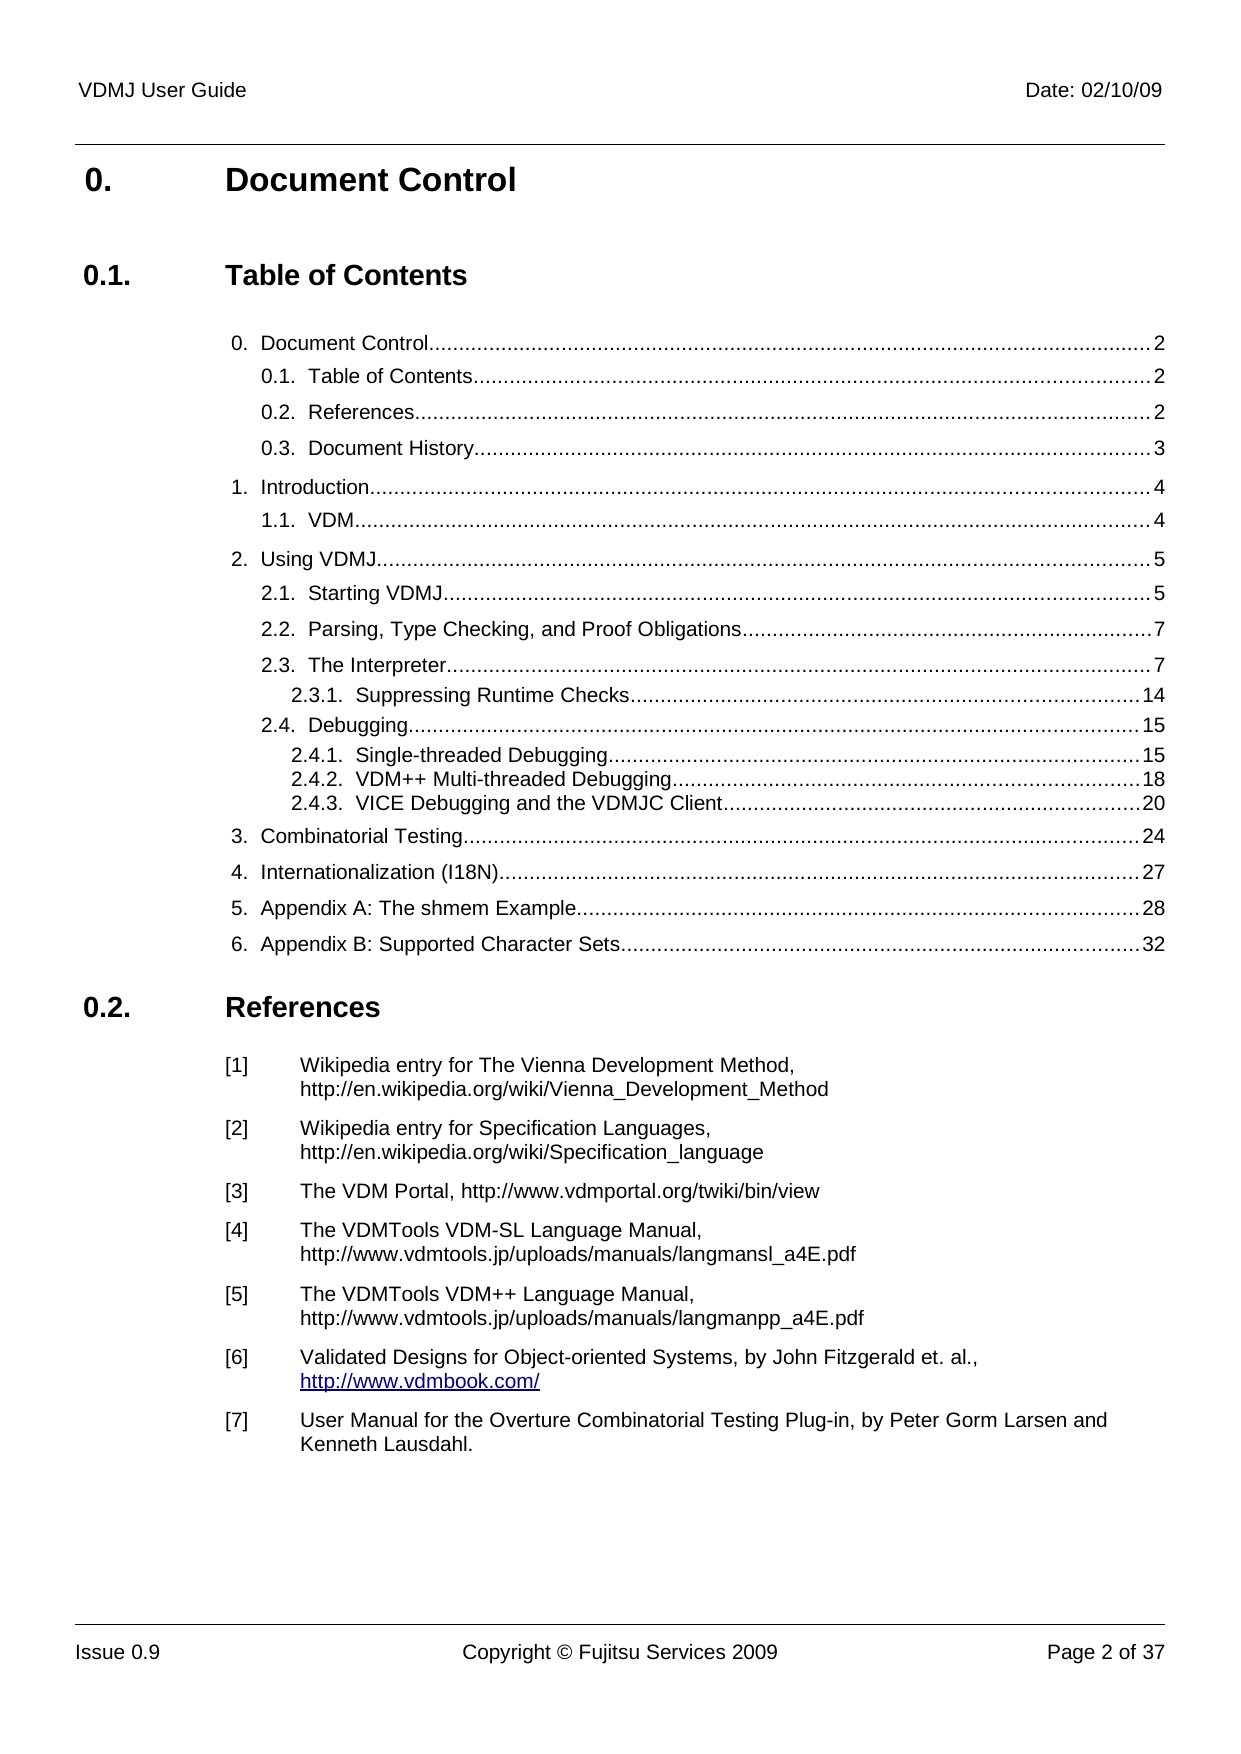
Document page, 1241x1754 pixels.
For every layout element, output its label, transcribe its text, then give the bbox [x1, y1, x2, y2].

list Wikipedia entry for Specification Languages, http://en.wikipedia.org/wiki/Specification_language [225, 1116, 1165, 1164]
text 2.4.3. VICE Debugging and the VDMJC Client 20 [285, 791, 1165, 815]
subtitle Table of Contents [75, 258, 1165, 292]
list Wikipedia entry for The Vienna Development Method, http://en.wikipedia.org/wiki/Vienna_Development_Method [225, 1053, 1165, 1101]
list Validated Designs for Object-oriented Systems, by John Fitzgerald et. al., http://www.vdmbook.com/ [225, 1344, 1165, 1393]
subtitle References [75, 989, 1165, 1023]
list The VDMTools VDM-SL Language Manual, http://www.vdmtools.jp/uploads/manuals/langmansl_a4E.pdf [225, 1218, 1165, 1266]
list The VDMTools VDM++ Language Manual, http://www.vdmtools.jp/uploads/manuals/langmanpp_a4E.pdf [225, 1281, 1165, 1329]
list The VDM Portal, http://www.vdmportal.org/twiki/bin/view [225, 1179, 1165, 1203]
text 2. Using VDMJ 5 [225, 547, 1165, 571]
text 1. Introduction 4 [225, 475, 1165, 499]
subtitle Document Control [75, 160, 1165, 198]
text 2.3.1. Suppressing Runtime Checks 14 [285, 683, 1165, 707]
list User Manual for the Overture Combinatorial Testing Plug-in, by Peter Gorm Larsen and Kenneth Lausdahl. [225, 1408, 1165, 1456]
text 5. Appendix A: The shmem Example 28 [225, 896, 1165, 920]
text 6. Appendix B: Supported Character Sets 32 [225, 932, 1165, 956]
text 2.4.2. VDM++ Multi-threaded Debugging 18 [285, 767, 1165, 791]
text 0.3. Document History 3 [255, 436, 1165, 460]
text 2.1. Starting VDMJ 5 [255, 581, 1165, 604]
text 0. Document Control 2 [225, 331, 1165, 355]
text 4. Internationalization (I18N) 27 [225, 860, 1165, 884]
text 2.4.1. Single-threaded Debugging 15 [285, 743, 1165, 767]
text 2.3. The Interpreter 7 [255, 653, 1165, 677]
text 2.4. Debugging 15 [255, 713, 1165, 737]
text 0.1. Table of Contents 2 [255, 364, 1165, 388]
text 0.2. References 2 [255, 400, 1165, 424]
text 2.2. Parsing, Type Checking, and Proof Obligations 7 [255, 617, 1165, 641]
text 3. Combinatorial Testing 24 [225, 824, 1165, 848]
text 1.1. VDM 4 [255, 508, 1165, 532]
